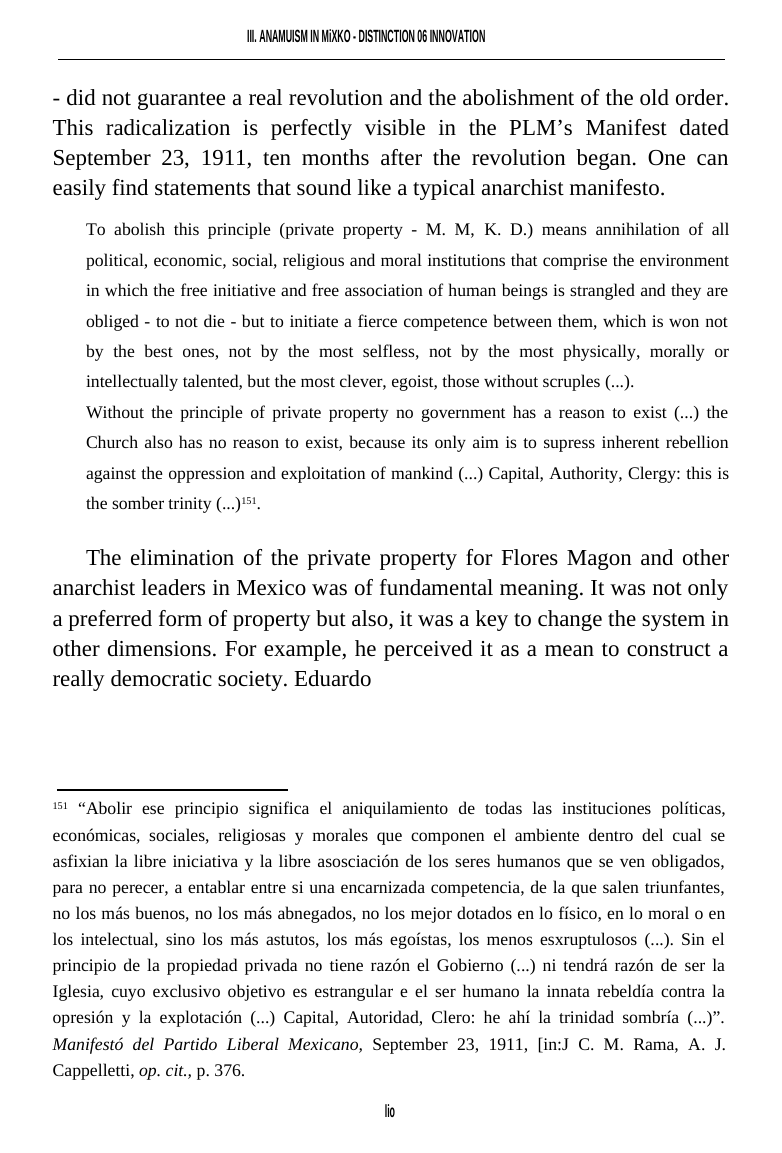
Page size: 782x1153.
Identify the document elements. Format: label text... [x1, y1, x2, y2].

text lio [52, 1100, 727, 1121]
text 151 “Abolir ese principio significa el aniquilamiento de todas las instituciones políticas, económicas, sociales, religiosas y morales que componen el ambiente dentro del cual se asfixian la libre iniciativa y la libre asosciación de los seres humanos que se ven obligados, para no perecer, a entablar entre si una encarnizada competencia, de la que salen triunfantes, no los más buenos, no los más abnegados, no los mejor dotados en lo físico, en lo moral o en los intelectual, sino los más astutos, los más egoístas, los menos esxruptulosos (...). Sin el principio de la propiedad privada no tiene razón el Gobierno (...) ni tendrá razón de ser la Iglesia, cuyo exclusivo objetivo es estrangular e el ser humano la innata rebeldía contra la opresión y la explotación (...) Capital, Autoridad, Clero: he ahí la trinidad sombría (...)”. Manifestó del Partido Liberal Mexi­cano, September 23, 1911, [in:J C. M. Rama, A. J. Cappelletti, op. cit., p. 376. [52, 798, 727, 1080]
text The elimination of the private property for Flores Magon and other anarchist leaders in Mexico was of fundamental meaning. It was not only a preferred form of property but also, it was a key to change the system in other dimensions. For example, he perceived it as a mean to construct a really democratic society. Eduardo [52, 544, 730, 691]
text III. ANAMUISM IN MiXKO - DISTINCTION 06 INNOVATION [247, 26, 538, 46]
text Without the principle of private property no government has a reason to exist (...) the Church also has no reason to exist, because its only aim is to supress inherent rebellion against the oppression and exploitation of mankind (...) Capital, Authority, Clergy: this is the somber trinity (...)151. [86, 402, 730, 513]
text - did not guarantee a real revolution and the abolishment of the old order. This radicalization is perfectly visible in the PLM’s Manifest dated September 23, 1911, ten months after the revolution began. One can easily find statements that sound like a typical anarchist manifesto. [52, 84, 730, 201]
text To abolish this principle (private property - M. M, K. D.) means annihilation of all political, economic, social, religious and moral institutions that comprise the environment in which the free initiative and free association of human beings is strangled and they are obliged - to not die - but to initiate a fierce competence between them, which is won not by the best ones, not by the most selfless, not by the most physically, morally or intellectually talented, but the most clever, egoist, those without scruples (...). [86, 219, 730, 392]
